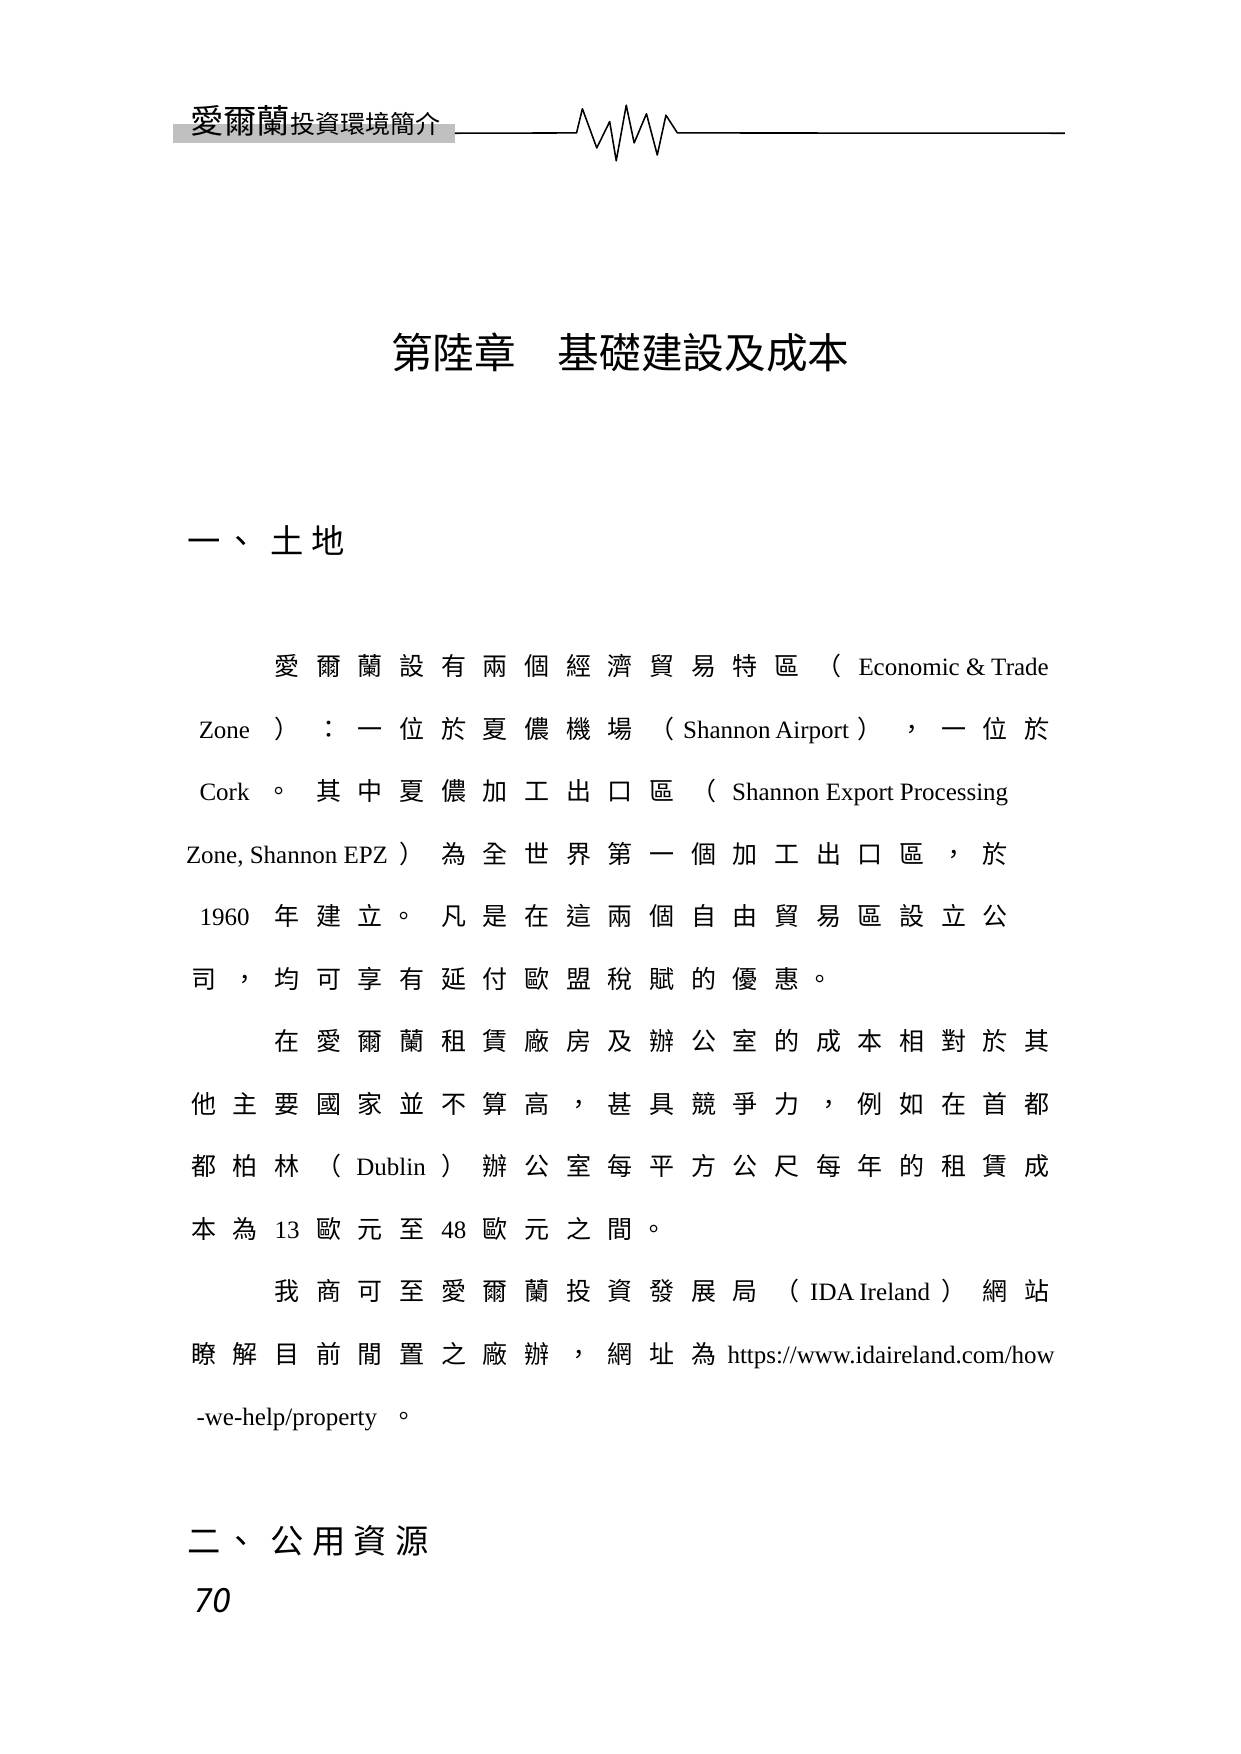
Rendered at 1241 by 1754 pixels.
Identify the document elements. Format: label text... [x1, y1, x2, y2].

text 第陸章 基礎建設及成本 [183, 313, 1058, 375]
text 一、土地 [183, 500, 1058, 563]
text 在愛爾蘭租賃廠房及辦公室的成本相對於其他主要國家並不算高，甚具競爭力，例如在首都都柏林（Dublin）辦公室每平方公尺每年的租賃成本為13歐元至48歐元之間。 [183, 1000, 1058, 1250]
text 愛爾蘭設有兩個經濟貿易特區（Economic & Trade Zone）：一位於夏儂機場（Shannon Airport），一位於Cork。其中夏儂加工出口區（Shannon Export Processing Zone, Shannon EPZ）為全世界第一個加工出口區，於1960年建立。凡是在這兩個自由貿易區設立公司，均可享有延付歐盟稅賦的優惠。 [183, 625, 1058, 1000]
text 我商可至愛爾蘭投資發展局（IDA Ireland）網站瞭解目前閒置之廠辦，網址為https://www.idaireland.com/how-we-help/property。 [183, 1250, 1058, 1438]
text 二、公用資源 [183, 1500, 1058, 1563]
